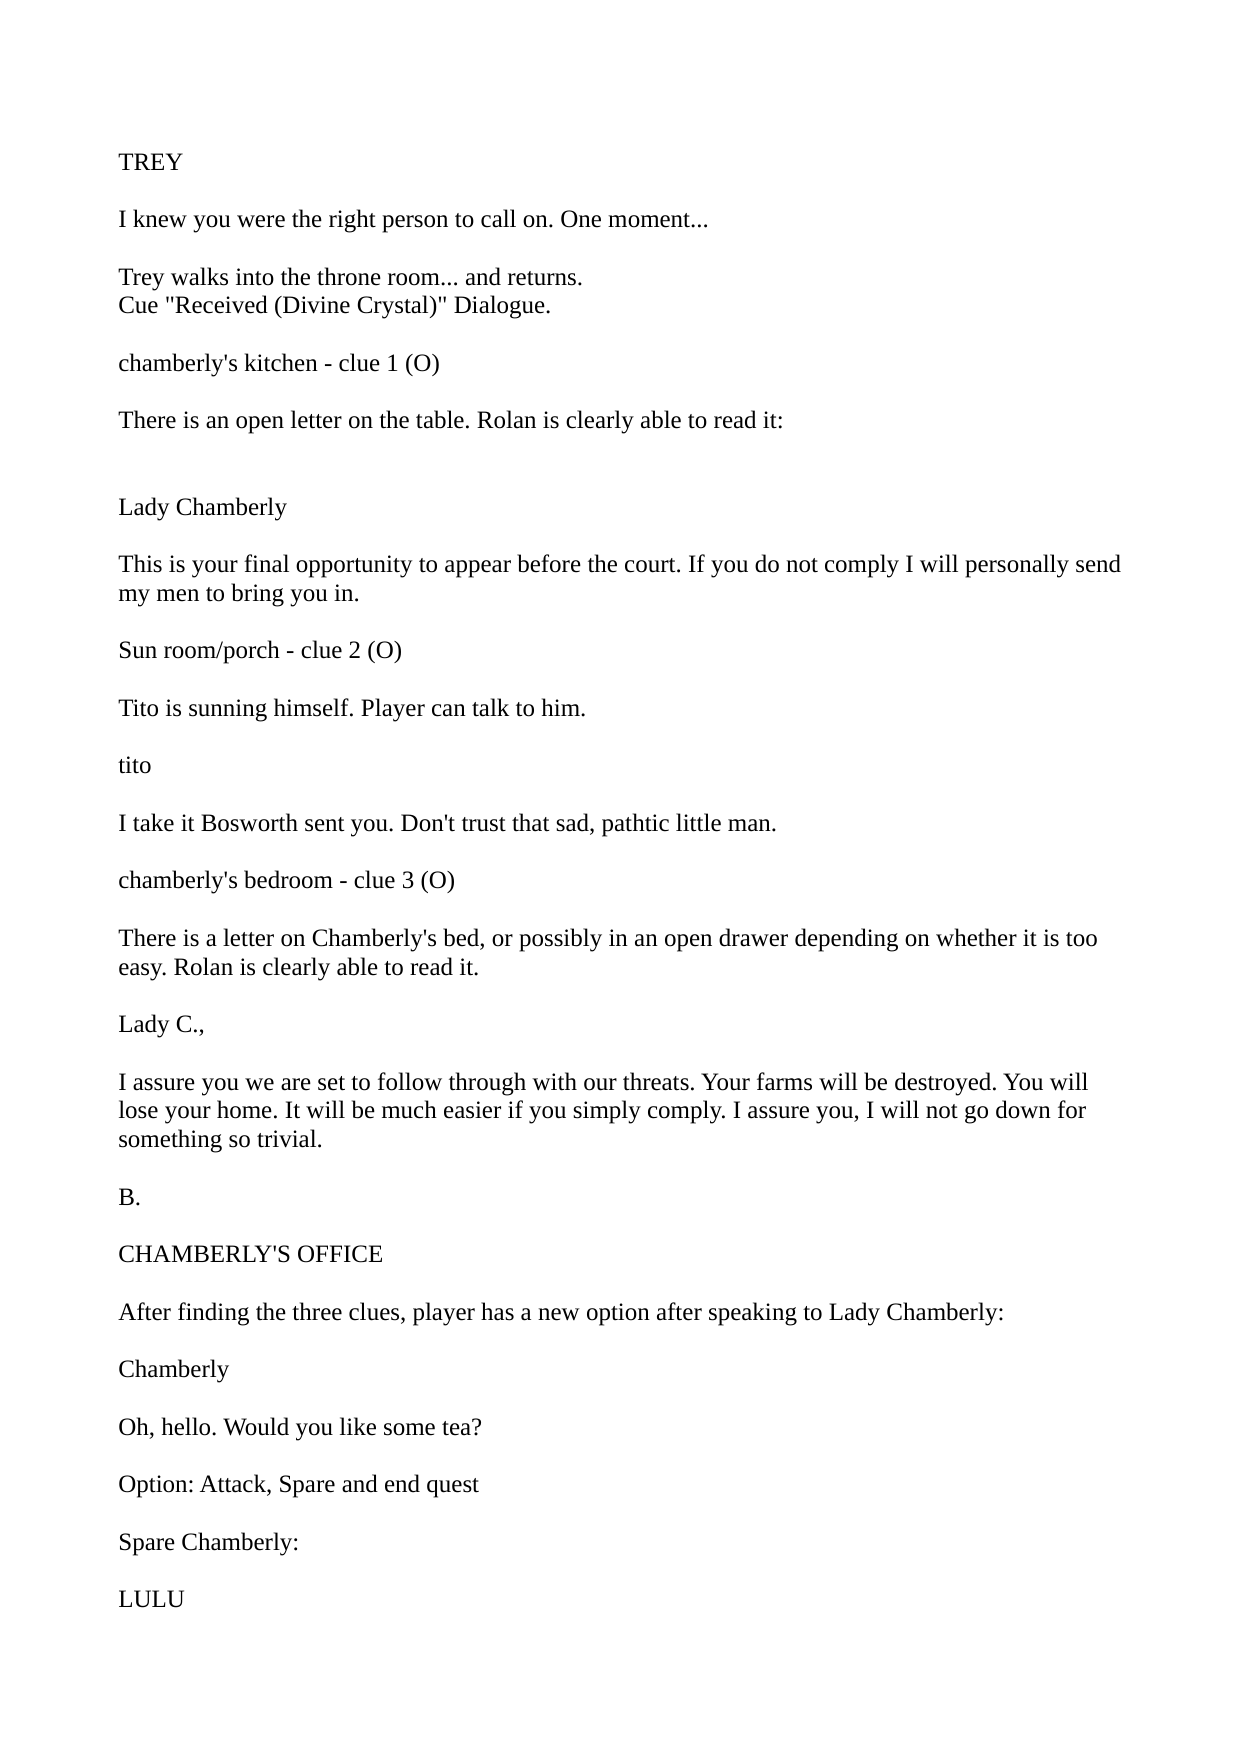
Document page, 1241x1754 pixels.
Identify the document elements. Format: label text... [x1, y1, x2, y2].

text I knew you were the right person to call on. One moment... [118, 204, 1122, 233]
text Lady C., [118, 1009, 1122, 1038]
text chamberly's kitchen - clue 1 (O) [118, 348, 1122, 377]
text Tito is sunning himself. Player can talk to him. [118, 693, 1122, 722]
text Trey walks into the throne room... and returns. [118, 262, 1122, 291]
text Lady Chamberly [118, 492, 1122, 521]
text chamberly's bedroom - clue 3 (O) [118, 866, 1122, 894]
text CHAMBERLY'S OFFICE [118, 1239, 1122, 1268]
text tito [118, 751, 1122, 779]
text Spare Chamberly: [118, 1527, 1122, 1556]
text B. [118, 1182, 1122, 1211]
text Oh, hello. Would you like some tea? [118, 1412, 1122, 1441]
text LULU [118, 1584, 1122, 1613]
text I assure you we are set to follow through with our threats. Your farms will be destroyed. You will lose your home. It will be much easier if you simply comply. I assure you, I will not go down for something so trivial. [118, 1067, 1122, 1153]
text TREY [118, 147, 1122, 176]
text There is a letter on Chamberly's bed, or possibly in an open drawer depending on whether it is too easy. Rolan is clearly able to read it. [118, 923, 1122, 981]
text There is an open letter on the table. Rolan is clearly able to read it: [118, 406, 1122, 434]
text Cue "Received (Divine Crystal)" Dialogue. [118, 291, 1122, 319]
text This is your final opportunity to appear before the court. If you do not comply I will personally send my men to bring you in. [118, 549, 1122, 607]
text I take it Bosworth sent you. Don't trust that sad, pathtic little man. [118, 808, 1122, 837]
text Option: Attack, Spare and end quest [118, 1469, 1122, 1498]
text Sun room/porch - clue 2 (O) [118, 636, 1122, 664]
text Chamberly [118, 1354, 1122, 1383]
text After finding the three clues, player has a new option after speaking to Lady Chamberly: [118, 1297, 1122, 1326]
